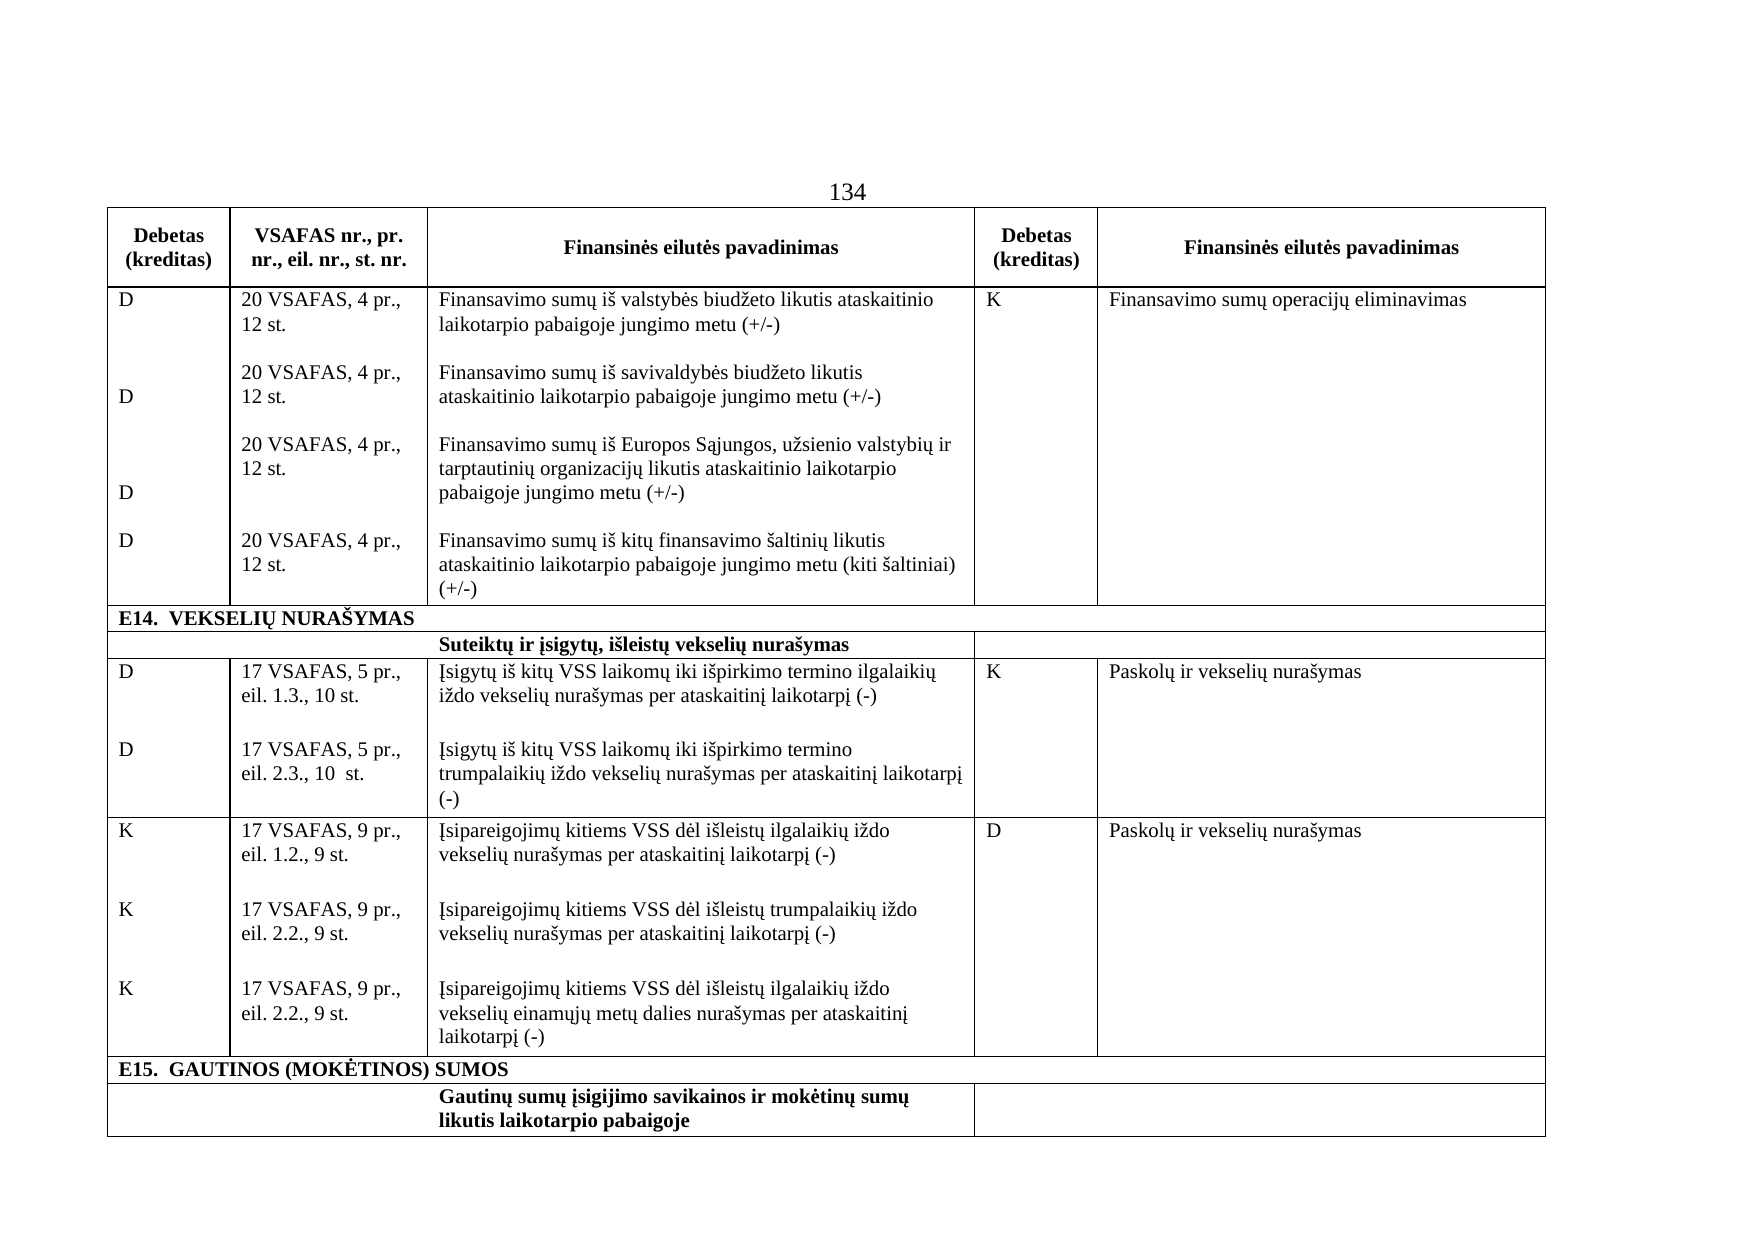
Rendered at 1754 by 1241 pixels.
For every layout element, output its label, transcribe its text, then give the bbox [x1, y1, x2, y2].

table_cell [108, 1084, 230, 1136]
table_cell Įsigytų iš kitų VSS laikomų iki išpirkimo termino trumpalaikių iždo vekselių nurašymas per ataskaitinį laikotarpį (-) [428, 737, 974, 817]
table_cell [1098, 976, 1545, 1056]
table_cell Įsipareigojimų kitiems VSS dėl išleistų trumpalaikių iždo vekselių nurašymas per ataskaitinį laikotarpį (-) [428, 897, 974, 976]
table_cell [230, 1084, 427, 1136]
table_cell 17 VSAFAS, 5 pr., eil. 1.3., 10 st. [231, 659, 427, 737]
table_cell Paskolų ir vekselių nurašymas [1098, 818, 1545, 897]
table_header Finansinės eilutės pavadinimas [428, 208, 974, 286]
table_cell Įsipareigojimų kitiems VSS dėl išleistų ilgalaikių iždo vekselių einamųjų metų dalies nurašymas per ataskaitinį laikotarpį (-) [428, 976, 974, 1056]
table_cell [1098, 1084, 1545, 1136]
table_cell [975, 1084, 1098, 1136]
table_cell Įsipareigojimų kitiems VSS dėl išleistų ilgalaikių iždo vekselių nurašymas per ataskaitinį laikotarpį (-) [428, 818, 974, 897]
table_cell Paskolų ir vekselių nurašymas [1098, 659, 1545, 737]
table_cell K [108, 976, 229, 1056]
table_cell [1098, 632, 1545, 658]
table_cell K [108, 897, 229, 976]
table_cell [1098, 737, 1545, 817]
table_cell D [108, 737, 229, 817]
table_cell Gautinų sumų įsigijimo savikainos ir mokėtinų sumų likutis laikotarpio pabaigoje [428, 1084, 974, 1136]
table_header Debetas (kreditas) [108, 208, 229, 286]
table_cell [975, 976, 1097, 1056]
table_cell Įsigytų iš kitų VSS laikomų iki išpirkimo termino ilgalaikių iždo vekselių nurašymas per ataskaitinį laikotarpį (-) [428, 659, 974, 737]
table_cell D [108, 659, 229, 737]
table_cell [1098, 897, 1545, 976]
table_cell Suteiktų ir įsigytų, išleistų vekselių nurašymas [428, 632, 974, 658]
table_cell 17 VSAFAS, 5 pr., eil. 2.3., 10 st. [231, 737, 427, 817]
table_cell Finansavimo sumų iš valstybės biudžeto likutis ataskaitinio laikotarpio pabaigoje jungimo metu (+/-) Finansavimo sumų iš savivaldybės biudžeto likutis ataskaitinio laikotarpio pabaigoje jungimo metu (+/-) Finansavimo sumų iš Europos Sąjungos, užsienio valstybių ir tarptautinių organizacijų likutis ataskaitinio laikotarpio pabaigoje jungimo metu (+/-) Finansavimo sumų iš kitų finansavimo šaltinių likutis ataskaitinio laikotarpio pabaigoje jungimo metu (kiti šaltiniai) (+/-) [428, 288, 974, 604]
table_cell D D D D [108, 288, 229, 604]
table_header Debetas (kreditas) [975, 208, 1097, 286]
table_cell K [975, 659, 1097, 737]
table_cell 17 VSAFAS, 9 pr., eil. 2.2., 9 st. [231, 897, 427, 976]
table_cell 20 VSAFAS, 4 pr., 12 st. 20 VSAFAS, 4 pr., 12 st. 20 VSAFAS, 4 pr., 12 st. 20 VSAFAS, 4 pr., 12 st. [231, 288, 427, 604]
table_header VSAFAS nr., pr. nr., eil. nr., st. nr. [231, 208, 427, 286]
table_cell Finansavimo sumų operacijų eliminavimas [1098, 288, 1545, 604]
table_cell E15. GAUTINOS (MOKĖTINOS) SUMOS [108, 1057, 1545, 1083]
table_cell [975, 897, 1097, 976]
table_cell K [975, 288, 1097, 604]
table_cell K [108, 818, 229, 897]
table_cell [230, 632, 427, 658]
table_cell D [975, 818, 1097, 897]
table_cell 17 VSAFAS, 9 pr., eil. 1.2., 9 st. [231, 818, 427, 897]
table_cell 17 VSAFAS, 9 pr., eil. 2.2., 9 st. [231, 976, 427, 1056]
table_cell [975, 737, 1097, 817]
table_header Finansinės eilutės pavadinimas [1098, 208, 1545, 286]
table_cell E14. VEKSELIŲ NURAŠYMAS [108, 606, 1545, 631]
table_cell [975, 632, 1098, 658]
table_cell [108, 632, 230, 658]
